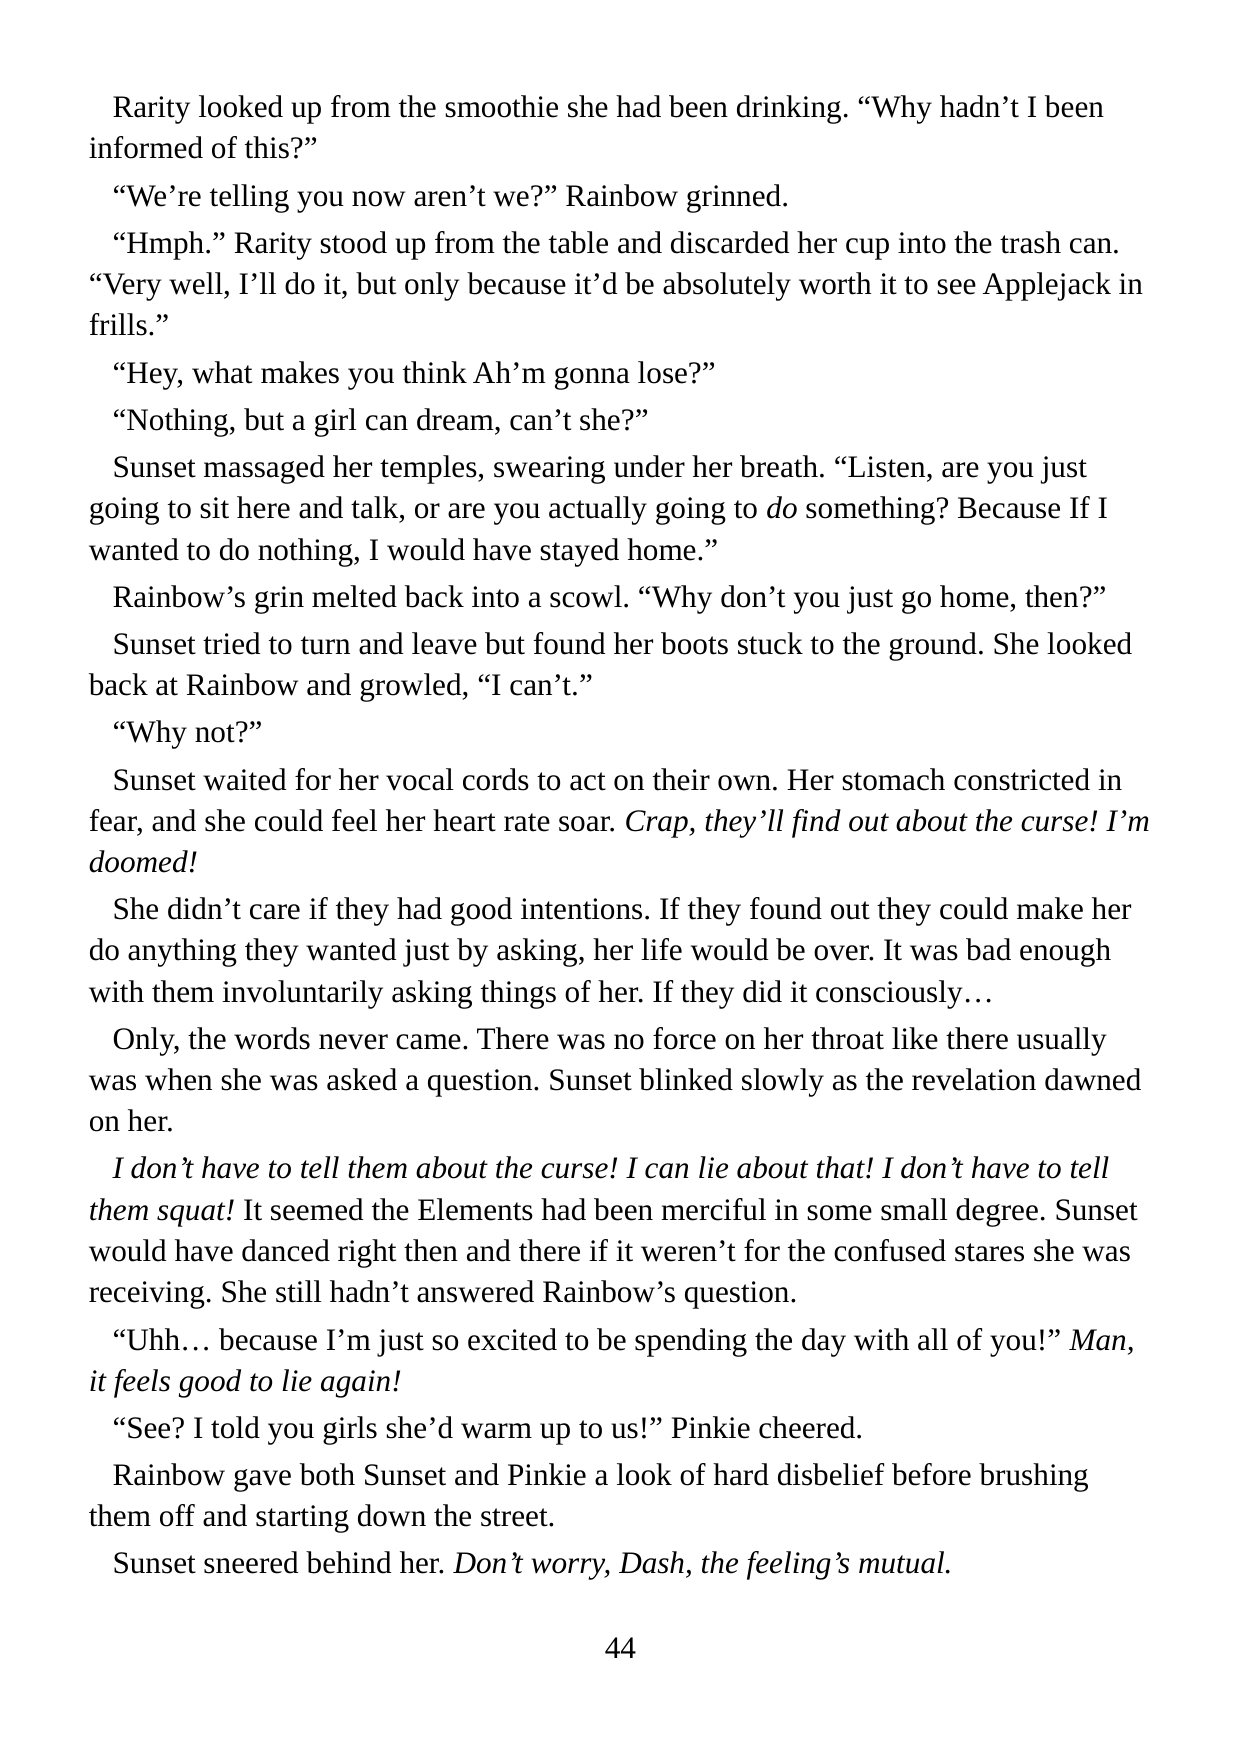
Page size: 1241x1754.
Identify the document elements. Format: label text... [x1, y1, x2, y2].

text Rainbow’s grin melted back into a scowl. “Why don’t you just go home, then?” [88, 578, 1152, 614]
text Sunset waited for her vocal cords to act on their own. Her stomach constricted in fear, and she could feel her heart rate soar. Crap, they’ll find out about the curse! I’m doomed! [88, 761, 1152, 879]
text Sunset massaged her temples, swearing under her breath. “Listen, are you just going to sit here and talk, or are you actually going to do something? Because If I wanted to do nothing, I would have stayed home.” [88, 448, 1152, 567]
text Sunset tried to turn and leave but found her boots stuck to the ground. She looked back at Rainbow and growled, “I can’t.” [88, 625, 1152, 702]
text “We’re telling you now aren’t we?” Rainbow grinned. [88, 177, 1152, 213]
text “Why not?” [88, 713, 1152, 749]
text Sunset sneered behind her. Don’t worry, Dash, the feeling’s mutual. [88, 1545, 1152, 1581]
text Only, the words never came. There was no force on her throat like there usually was when she was asked a question. Sunset blinked slowly as the revelation dawned on her. [88, 1020, 1152, 1138]
text “Uhh… because I’m just so excited to be spending the day with all of you!” Man, it feels good to lie again! [88, 1321, 1152, 1398]
text Rainbow gave both Sunset and Pinkie a look of hard disbelief before brushing them off and starting down the street. [88, 1456, 1152, 1533]
text “Hmph.” Rarity stood up from the table and discarded her cup into the trash can. “Very well, I’ll do it, but only because it’d be absolutely worth it to see Applejack in frills.” [88, 224, 1152, 343]
text I don’t have to tell them about the curse! I can lie about that! I don’t have to tell them squat! It seemed the Elements had been merciful in some small degree. Sunset would have danced right then and there if it weren’t for the confused stares she was receiving. She still hadn’t answered Rainbow’s question. [88, 1150, 1152, 1309]
text “Nothing, but a girl can dream, can’t she?” [88, 401, 1152, 437]
text Rarity looked up from the smoothie she had been drinking. “Why hadn’t I been informed of this?” [88, 88, 1152, 166]
text She didn’t care if they had good intentions. If they found out they could make her do anything they wanted just by asking, her life would be over. It was bad enough with them involuntarily asking things of her. If they did it consciously… [88, 890, 1152, 1009]
text “Hey, what makes you think Ah’m gonna lose?” [88, 354, 1152, 390]
text “See? I told you girls she’d warm up to us!” Pinkie cheered. [88, 1409, 1152, 1445]
